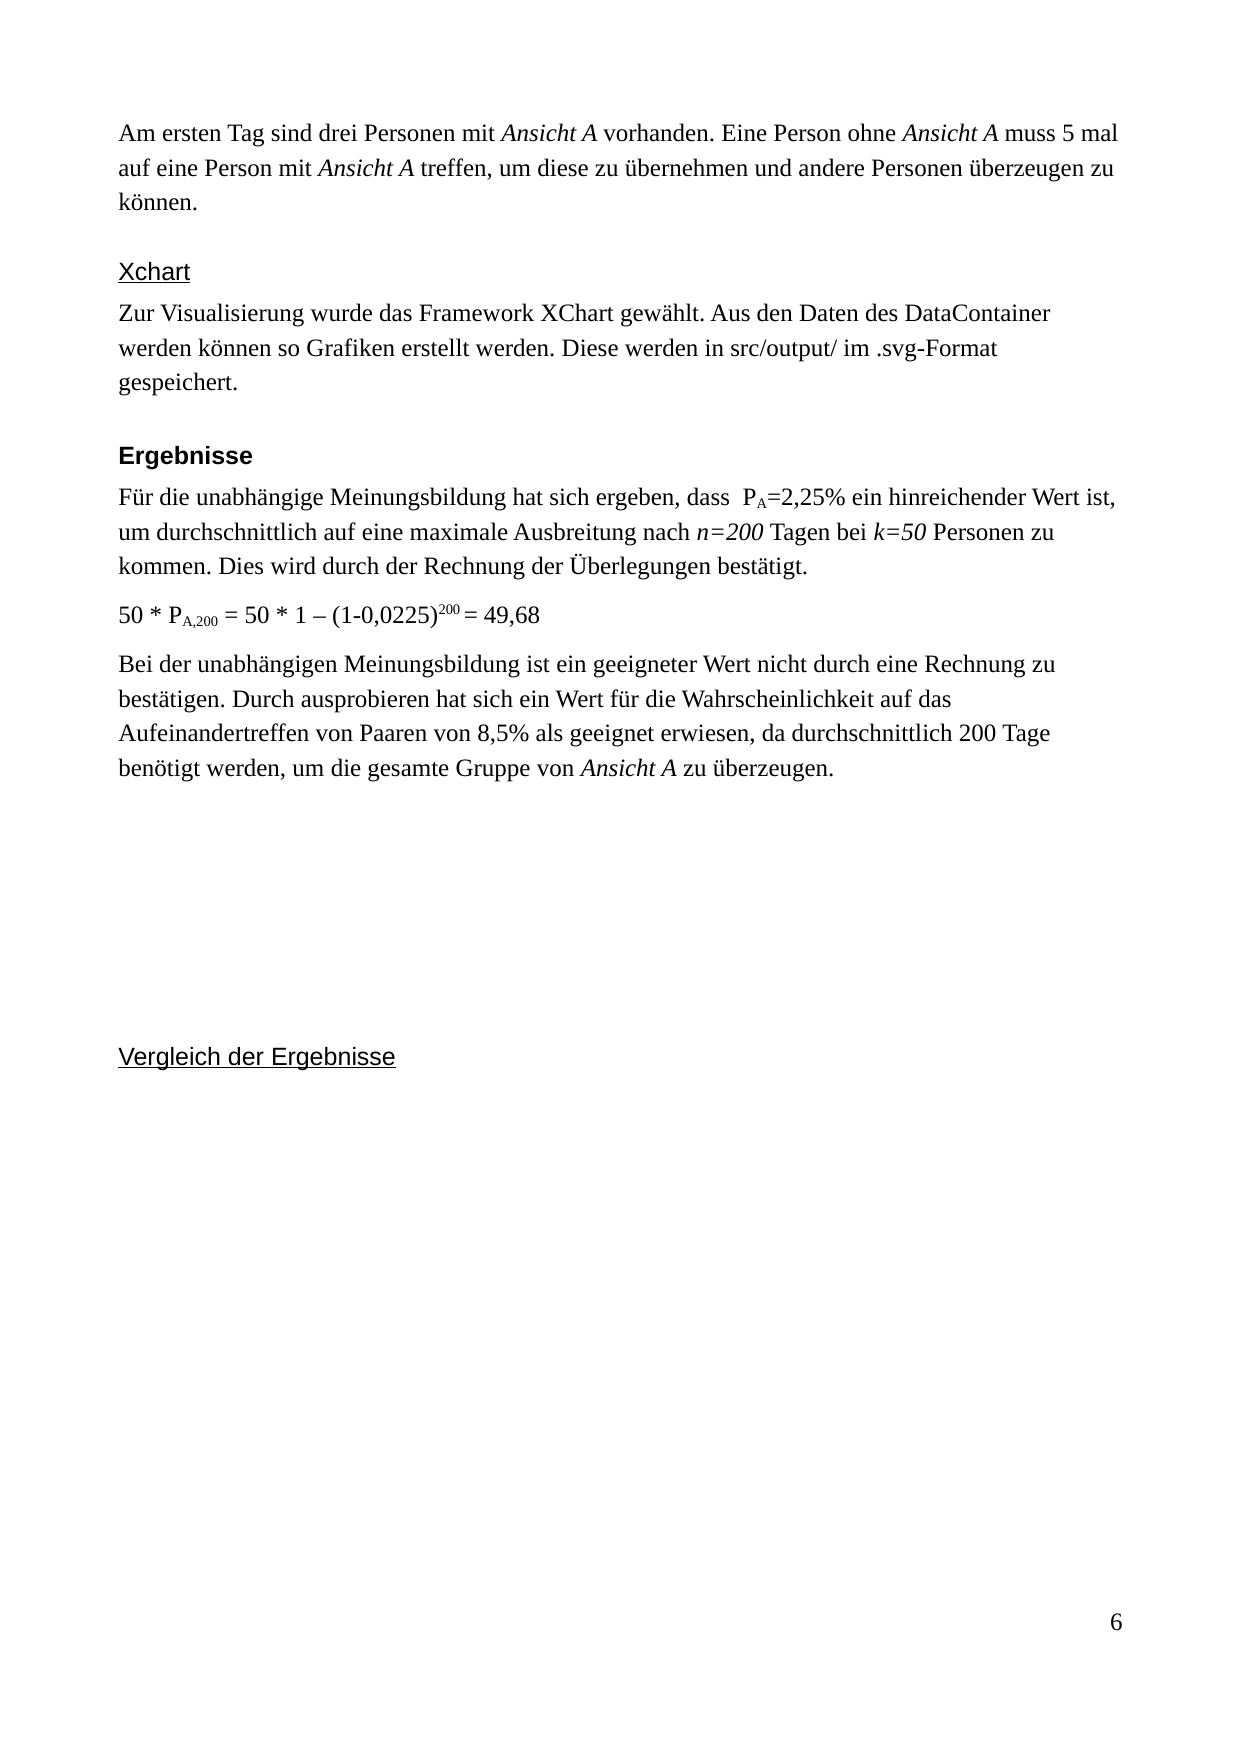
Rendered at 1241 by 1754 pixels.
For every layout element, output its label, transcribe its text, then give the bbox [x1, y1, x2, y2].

text Bei der unabhängigen Meinungsbildung ist ein geeigneter Wert nicht durch eine Rechnung zu bestätigen. Durch ausprobieren hat sich ein Wert für die Wahrscheinlichkeit auf das Aufeinandertreffen von Paaren von 8,5% als geeignet erwiesen, da durchschnittlich 200 Tage benötigt werden, um die gesamte Gruppe von Ansicht A zu überzeugen. [118, 649, 1122, 782]
text Für die unabhängige Meinungsbildung hat sich ergeben, dass PA=2,25% ein hinreichender Wert ist, um durchschnittlich auf eine maximale Ausbreitung nach n=200 Tagen bei k=50 Personen zu kommen. Dies wird durch der Rechnung der Überlegungen bestätigt. [118, 482, 1122, 580]
subtitle Vergleich der Ergebnisse [118, 1042, 1122, 1071]
text 50 * PA,200 = 50 * 1 – (1-0,0225)200 = 49,68 [118, 601, 1122, 629]
text Zur Visualisierung wurde das Framework XChart gewählt. Aus den Daten des DataContainer werden können so Grafiken erstellt werden. Diese werden in src/output/ im .svg-Format gespeichert. [118, 298, 1122, 396]
subtitle Ergebnisse [118, 441, 1122, 470]
subtitle Xchart [118, 257, 1122, 286]
text Am ersten Tag sind drei Personen mit Ansicht A vorhanden. Eine Person ohne Ansicht A muss 5 mal auf eine Person mit Ansicht A treffen, um diese zu übernehmen und andere Personen überzeugen zu können. [118, 118, 1122, 216]
